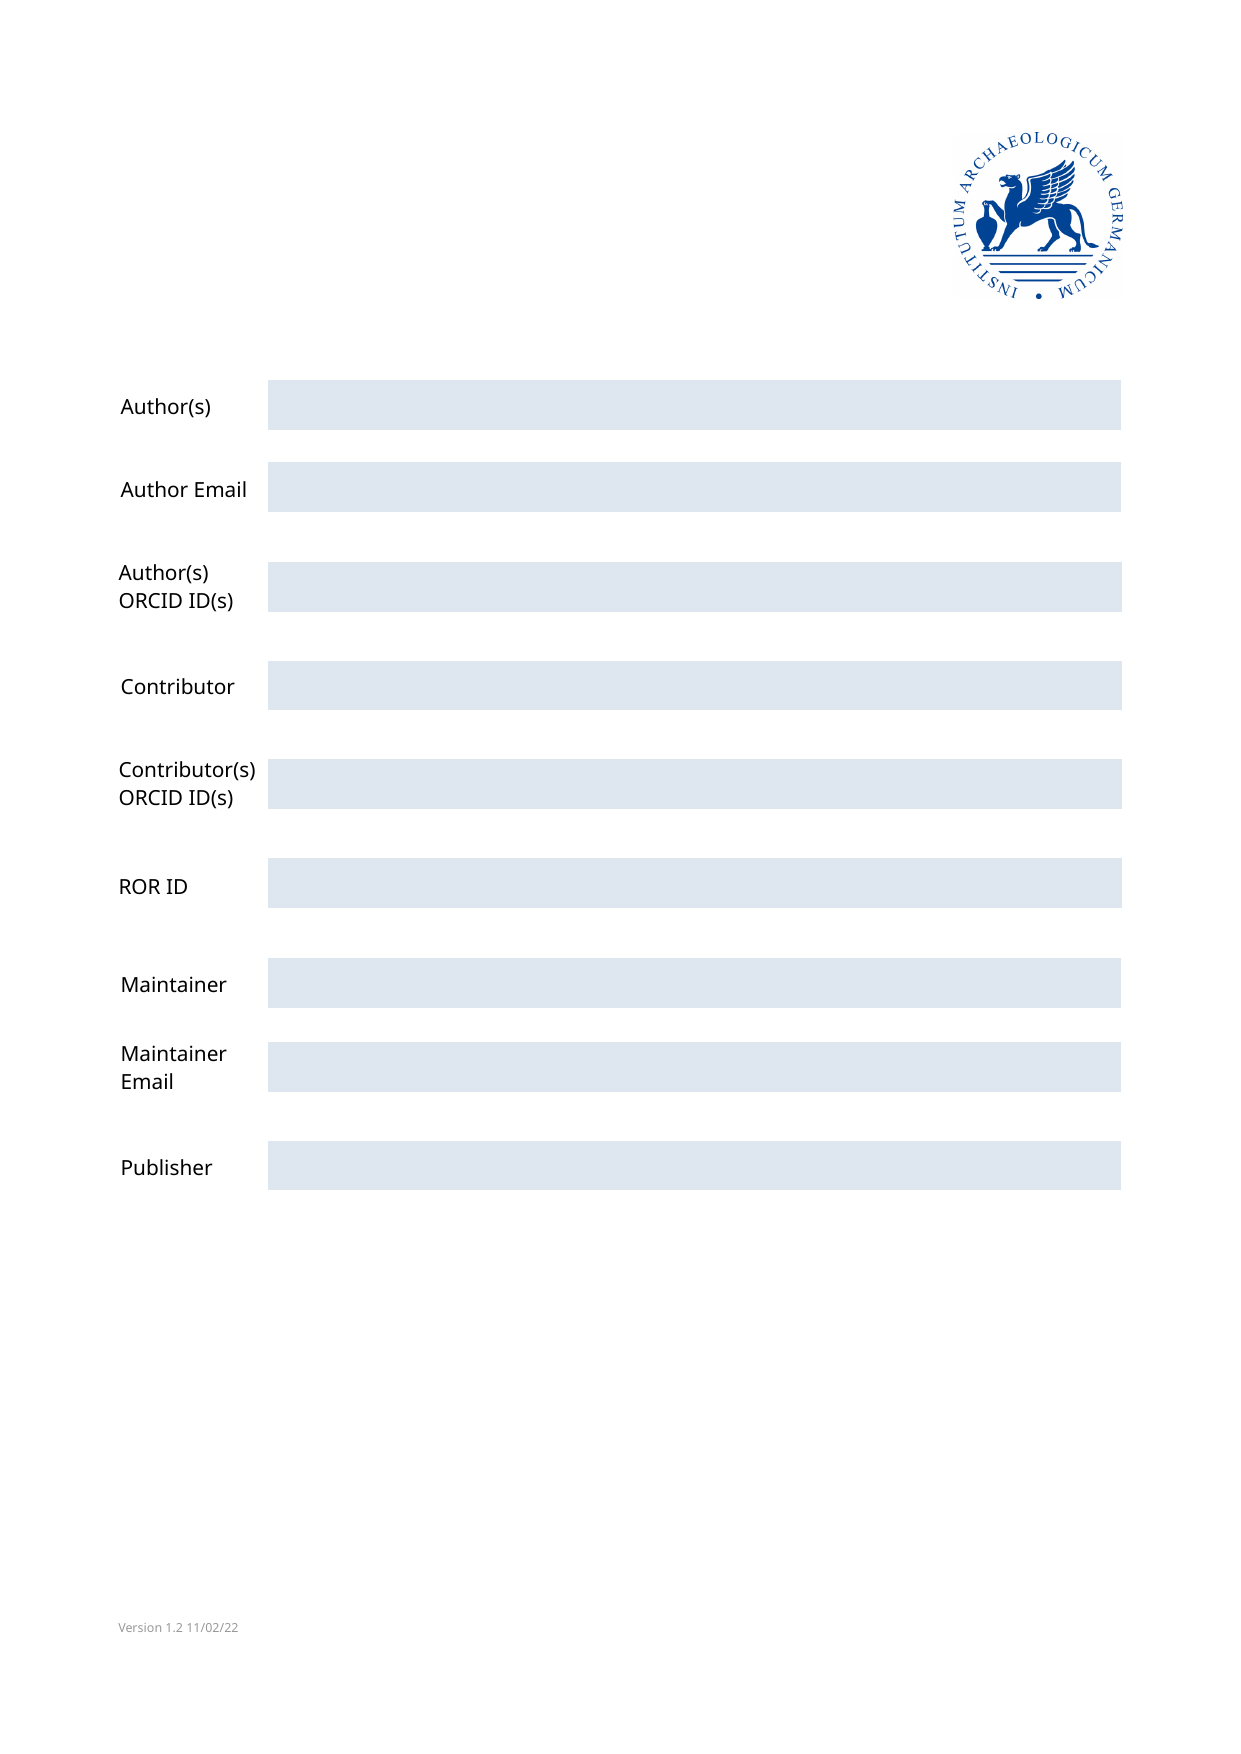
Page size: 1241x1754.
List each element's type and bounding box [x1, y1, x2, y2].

picture [953, 132, 1123, 299]
